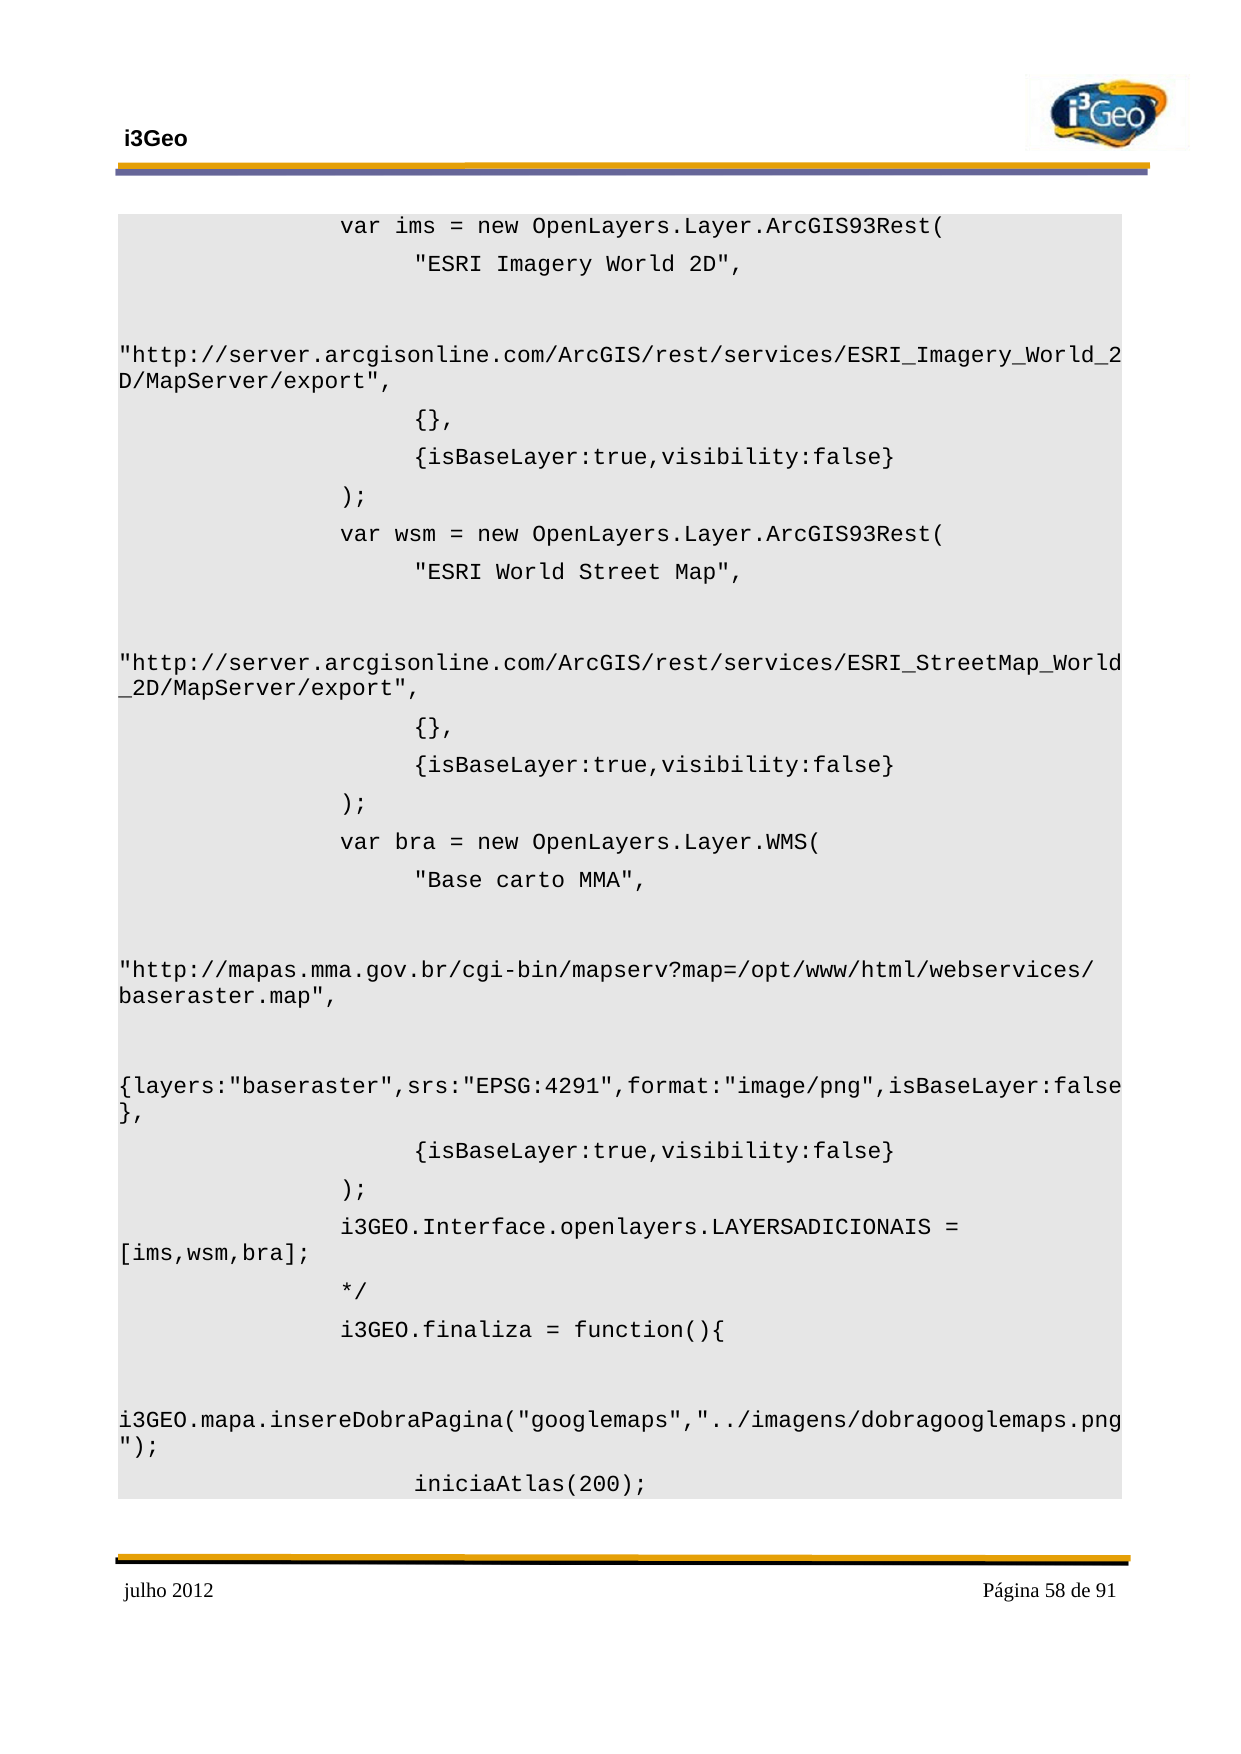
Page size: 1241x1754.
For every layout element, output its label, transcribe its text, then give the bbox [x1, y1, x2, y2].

text var bra = new OpenLayers.Layer.WMS( [118, 830, 1122, 856]
text iniciaAtlas(200); [118, 1473, 1122, 1499]
text i3GEO.finaliza = function(){ [118, 1318, 1122, 1344]
text {isBaseLayer:true,visibility:false} [118, 446, 1122, 472]
text i3GEO.Interface.openlayers.LAYERSADICIONAIS = [ims,wsm,bra]; [118, 1216, 1122, 1268]
text "Base carto MMA", [118, 868, 1122, 894]
text var ims = new OpenLayers.Layer.ArcGIS93Rest( [118, 214, 1122, 240]
text i3GEO.mapa.insereDobraPagina("googlemaps","../imagens/dobragooglemaps.png"); [118, 1357, 1122, 1460]
text {}, [118, 407, 1122, 433]
text "http://server.arcgisonline.com/ArcGIS/rest/services/ESRI_Imagery_World_2D/MapServer/export", [118, 291, 1122, 395]
text "http://mapas.mma.gov.br/cgi-bin/mapserv?map=/opt/www/html/webservices/baseraster.map", [118, 907, 1122, 1011]
text ); [118, 792, 1122, 818]
text {}, [118, 715, 1122, 741]
text {isBaseLayer:true,visibility:false} [118, 1139, 1122, 1165]
text var wsm = new OpenLayers.Layer.ArcGIS93Rest( [118, 522, 1122, 548]
picture [1025, 74, 1191, 151]
text ); [118, 1177, 1122, 1203]
text "ESRI Imagery World 2D", [118, 253, 1122, 279]
text {isBaseLayer:true,visibility:false} [118, 753, 1122, 779]
text "ESRI World Street Map", [118, 561, 1122, 587]
text */ [118, 1280, 1122, 1306]
text "http://server.arcgisonline.com/ArcGIS/rest/services/ESRI_StreetMap_World_2D/MapServer/export", [118, 599, 1122, 703]
text {layers:"baseraster",srs:"EPSG:4291",format:"image/png",isBaseLayer:false}, [118, 1023, 1122, 1127]
text ); [118, 484, 1122, 510]
